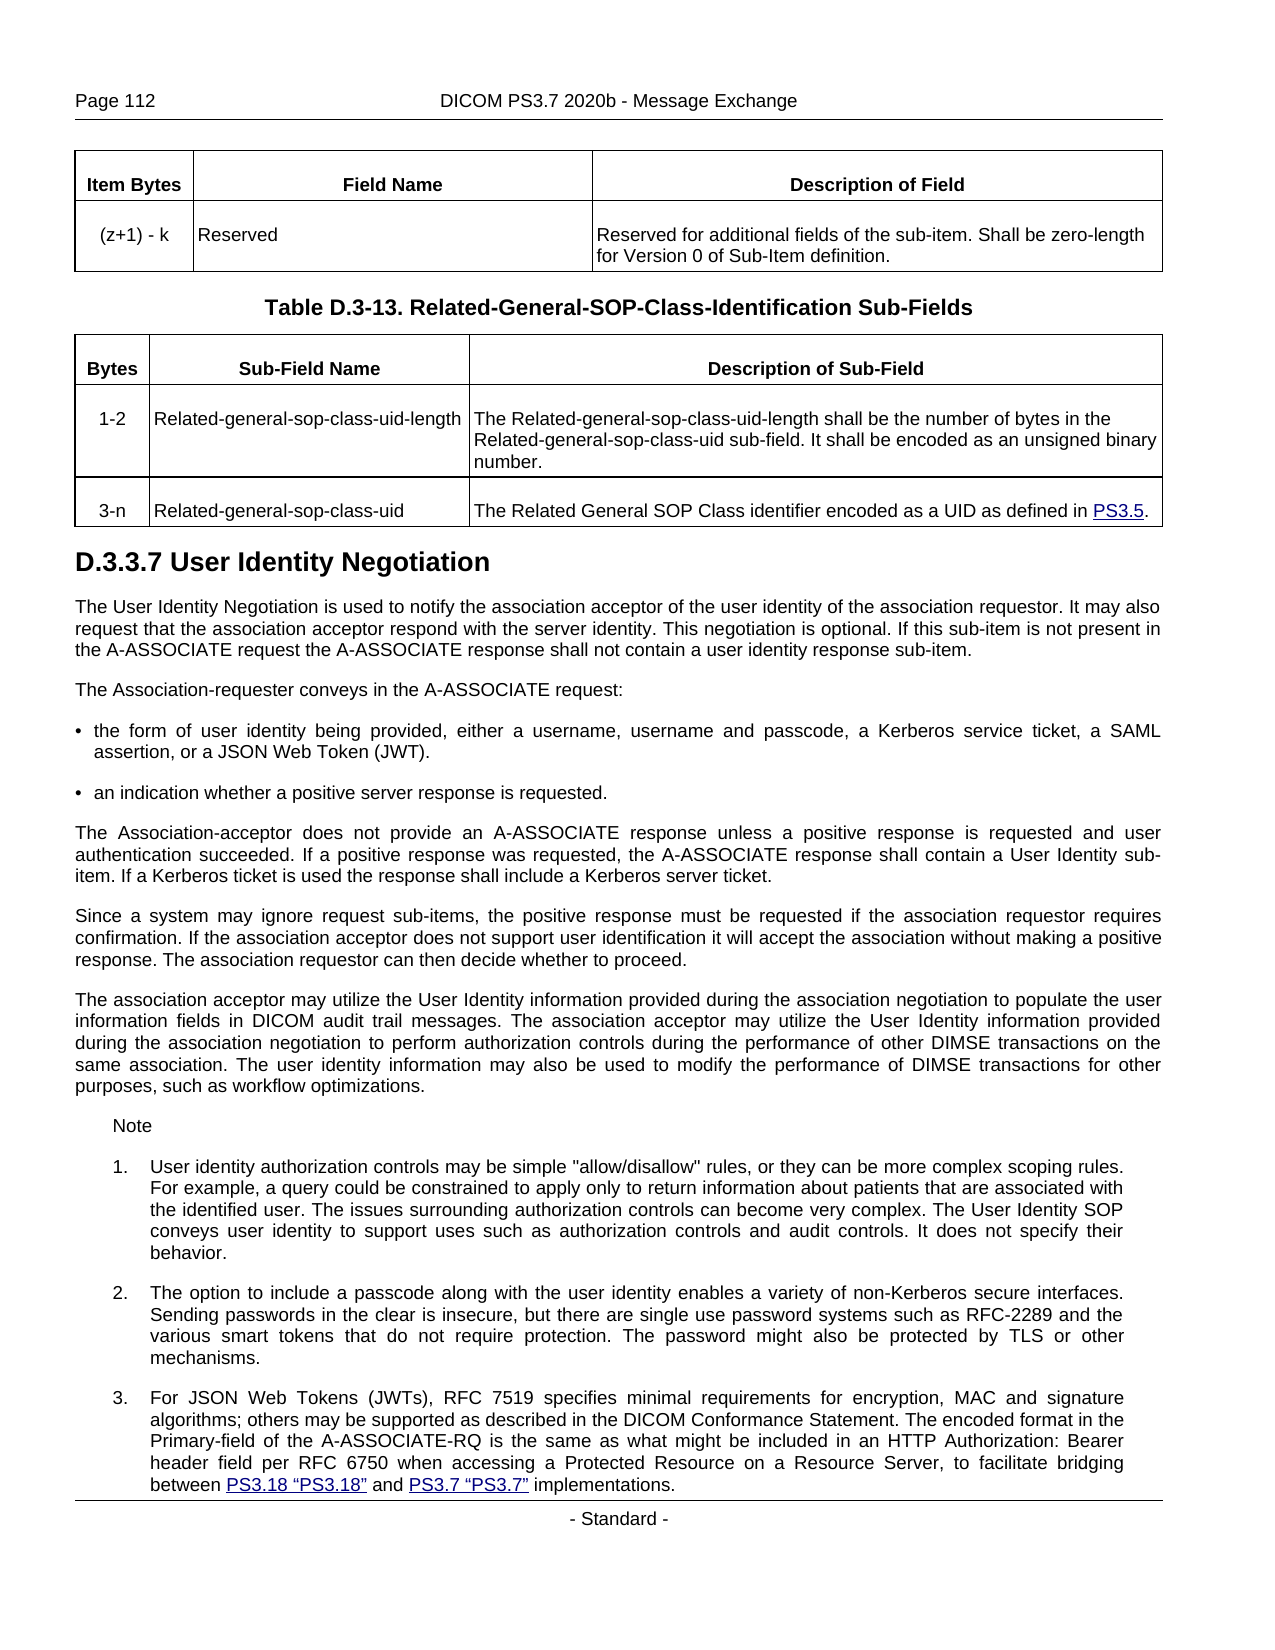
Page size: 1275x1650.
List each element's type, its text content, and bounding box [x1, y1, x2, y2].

text 1. User identity authorization controls may be simple "allow/disallow" rules, or they can be more complex scoping rules. For example, a query could be constrained to apply only to return information about patients that are associated with the identified user. The issues surrounding authorization controls can become very complex. The User Identity SOP conveys user identity to support uses such as authorization controls and audit controls. It does not specify their behavior. [112, 1156, 1125, 1263]
text 3. For JSON Web Tokens (JWTs), RFC 7519 specifies minimal requirements for encryption, MAC and signature algorithms; others may be supported as described in the DICOM Conformance Statement. The encoded format in the Primary-field of the A-ASSOCIATE-RQ is the same as what might be included in an HTTP Authorization: Bearer header field per RFC 6750 when accessing a Protected Resource on a Resource Server, to facilitate bridging between PS3.18 “PS3.18” and PS3.7 “PS3.7” implementations. [112, 1387, 1125, 1495]
text • the form of user identity being provided, either a username, username and passcode, a Kerberos service ticket, a SAML assertion, or a JSON Web Token (JWT). [75, 719, 1162, 763]
table_cell 3-n [76, 478, 149, 526]
table_cell (z+1) - k [76, 201, 193, 271]
text • an indication whether a positive server response is requested. [75, 781, 1162, 803]
table_header Description of Field [593, 151, 1162, 200]
table_cell The Related-general-sop-class-uid-length shall be the number of bytes in the Related-general-sop-class-uid sub-field. It shall be encoded as an unsigned binary number. [470, 385, 1162, 476]
table_cell Reserved [194, 201, 592, 271]
table_header Field Name [194, 151, 592, 200]
table_cell Reserved for additional fields of the sub-item. Shall be zero-length for Version 0 of Sub-Item definition. [593, 201, 1162, 271]
table_cell 1-2 [76, 385, 149, 476]
text 2. The option to include a passcode along with the user identity enables a variety of non-Kerberos secure interfaces. Sending passwords in the clear is insecure, but there are single use password systems such as RFC-2289 and the various smart tokens that do not require protection. The password might also be protected by TLS or other mechanisms. [112, 1282, 1125, 1368]
table_cell Related-general-sop-class-uid [150, 478, 469, 526]
text The Association-requester conveys in the A-ASSOCIATE request: [75, 679, 1162, 701]
text The association acceptor may utilize the User Identity information provided during the association negotiation to populate the user information fields in DICOM audit trail messages. The association acceptor may utilize the User Identity information provided during the association negotiation to perform authorization controls during the performance of other DIMSE transactions on the same association. The user identity information may also be used to modify the performance of DIMSE transactions for other purposes, such as workflow optimizations. [75, 989, 1162, 1096]
text Note [112, 1115, 1125, 1137]
table_header Bytes [76, 335, 149, 383]
text Table D.3-13. Related-General-SOP-Class-Identification Sub-Fields [75, 294, 1162, 320]
text Since a system may ignore request sub-items, the positive response must be requested if the association requestor requires confirmation. If the association acceptor does not support user identification it will accept the association without making a positive response. The association requestor can then decide whether to proceed. [75, 905, 1162, 970]
table_cell Related-general-sop-class-uid-length [150, 385, 469, 476]
table_header Item Bytes [76, 151, 193, 200]
text D.3.3.7 User Identity Negotiation [75, 546, 1162, 577]
text The User Identity Negotiation is used to notify the association acceptor of the user identity of the association requestor. It may also request that the association acceptor respond with the server identity. This negotiation is optional. If this sub-item is not present in the A-ASSOCIATE request the A-ASSOCIATE response shall not contain a user identity response sub-item. [75, 596, 1162, 661]
table_cell The Related General SOP Class identifier encoded as a UID as defined in PS3.5. [470, 478, 1162, 526]
text The Association-acceptor does not provide an A-ASSOCIATE response unless a positive response is requested and user authentication succeeded. If a positive response was requested, the A-ASSOCIATE response shall contain a User Identity sub-item. If a Kerberos ticket is used the response shall include a Kerberos server ticket. [75, 822, 1162, 886]
table_header Sub-Field Name [150, 335, 469, 383]
table_header Description of Sub-Field [470, 335, 1162, 383]
